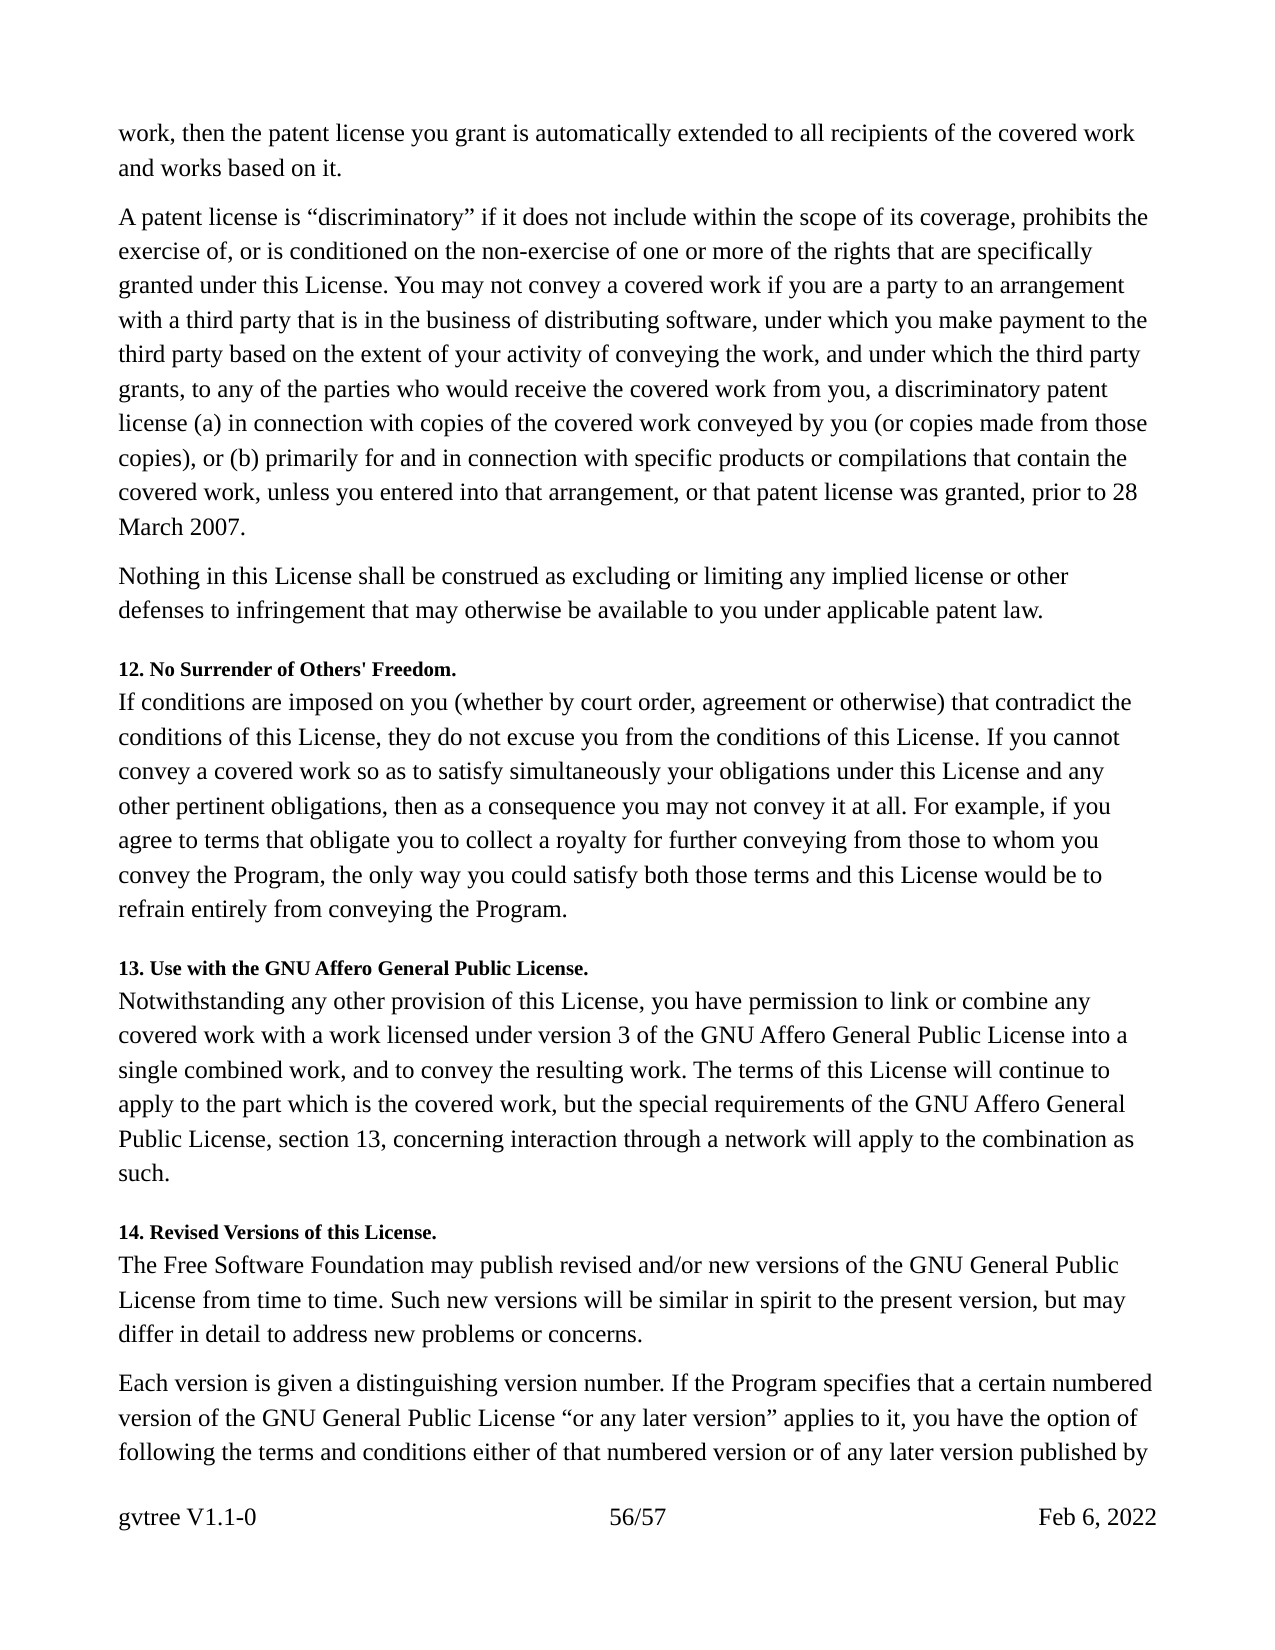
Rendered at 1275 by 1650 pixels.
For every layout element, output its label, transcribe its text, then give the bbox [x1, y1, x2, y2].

text The Free Software Foundation may publish revised and/or new versions of the GNU General Public License from time to time. Such new versions will be similar in spirit to the present version, but may differ in detail to address new problems or concerns. [118, 1250, 1157, 1348]
text work, then the patent license you grant is automatically extended to all recipients of the covered work and works based on it. [118, 118, 1157, 181]
text Notwithstanding any other provision of this License, you have permission to link or combine any covered work with a work licensed under version 3 of the GNU Affero General Public License into a single combined work, and to convey the resulting work. The terms of this License will continue to apply to the part which is the covered work, but the special requirements of the GNU Affero General Public License, section 13, concerning interaction through a network will apply to the combination as such. [118, 986, 1157, 1187]
text A patent license is “discriminatory” if it does not include within the scope of its coverage, prohibits the exercise of, or is conditioned on the non-exercise of one or more of the rights that are specifically granted under this License. You may not convey a covered work if you are a party to an arrangement with a third party that is in the business of distributing software, under which you make payment to the third party based on the extent of your activity of conveying the work, and under which the third party grants, to any of the parties who would receive the covered work from you, a discriminatory patent license (a) in connection with copies of the covered work conveyed by you (or copies made from those copies), or (b) primarily for and in connection with specific products or compilations that contain the covered work, unless you entered into that arrangement, or that patent license was granted, prior to 28 March 2007. [118, 202, 1157, 541]
text Nothing in this License shall be construed as excluding or limiting any implied license or other defenses to infringement that may otherwise be available to you under applicable patent law. [118, 561, 1157, 624]
subtitle 14. Revised Versions of this License. [118, 1220, 1157, 1244]
text If conditions are imposed on you (whether by court order, agreement or otherwise) that contradict the conditions of this License, they do not excuse you from the conditions of this License. If you cannot convey a covered work so as to satisfy simultaneously your obligations under this License and any other pertinent obligations, then as a consequence you may not convey it at all. For example, if you agree to terms that obligate you to collect a royalty for further conveying from those to whom you convey the Program, the only way you could satisfy both those terms and this License would be to refrain entirely from conveying the Program. [118, 687, 1157, 923]
text Each version is given a distinguishing version number. If the Program specifies that a certain numbered version of the GNU General Public License “or any later version” applies to it, you have the option of following the terms and conditions either of that numbered version or of any later version published by [118, 1368, 1157, 1466]
subtitle 12. No Surrender of Others' Freedom. [118, 657, 1157, 681]
subtitle 13. Use with the GNU Affero General Public License. [118, 956, 1157, 980]
